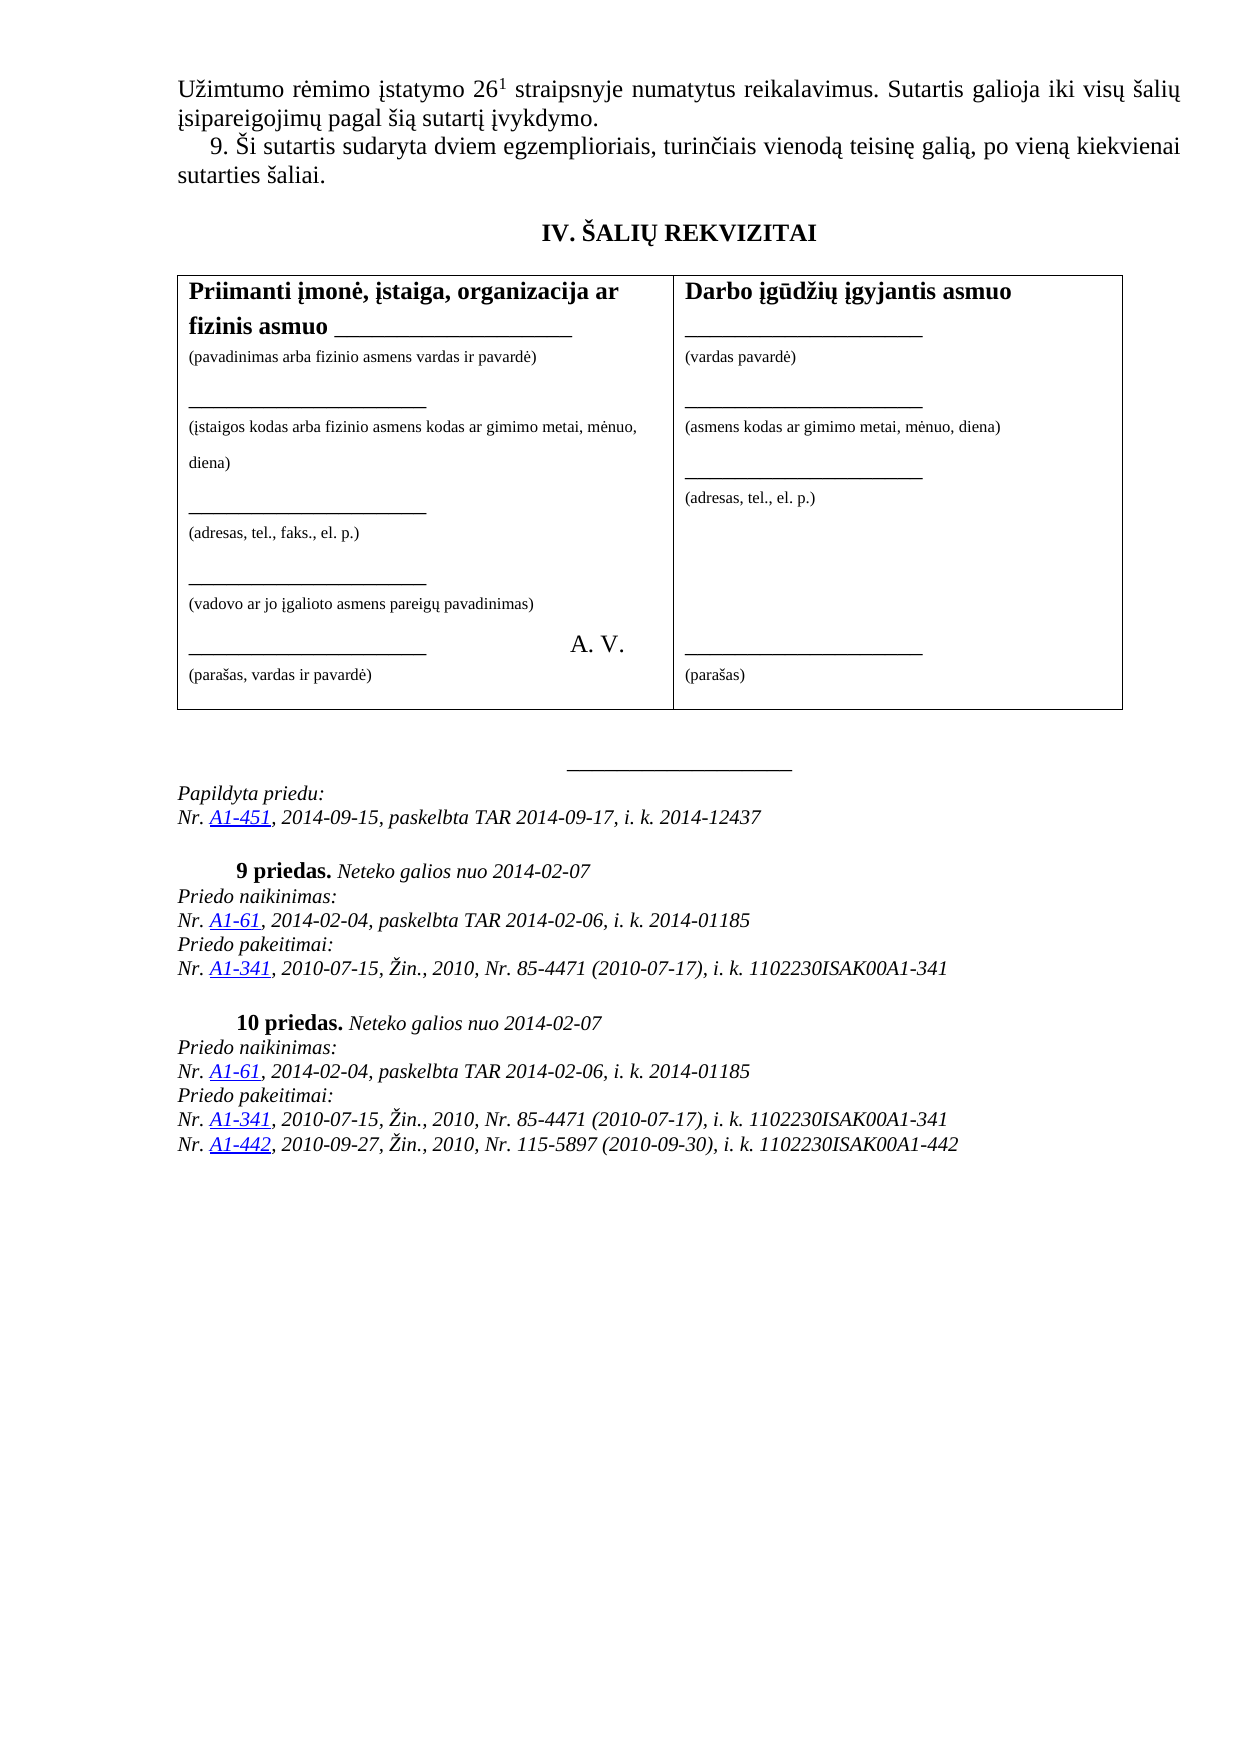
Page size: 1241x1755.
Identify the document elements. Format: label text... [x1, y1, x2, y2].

table_cell ___________________ (parašas) [674, 629, 1122, 709]
text 10 priedas. Neteko galios nuo 2014-02-07 [177, 1009, 1181, 1035]
text Priedo pakeitimai: [177, 932, 1181, 956]
text Priedo pakeitimai: [177, 1083, 1181, 1107]
text 9. Ši sutartis sudaryta dviem egzemplioriais, turinčiais vienodą teisinę galią, po vieną kiekvienai sutarties šaliai. [177, 131, 1181, 189]
text Nr. A1-341, 2010-07-15, Žin., 2010, Nr. 85-4471 (2010-07-17), i. k. 1102230ISAK00A1-341 [177, 956, 1181, 980]
table_header Priimanti įmonė, įstaiga, organizacija ar fizinis asmuo ___________________ (pavadinimas arba fizinio asmens vardas ir pavardė) ___________________ (įstaigos kodas arba fizinio asmens kodas ar gimimo metai, mėnuo, diena) ___________________ (adresas, tel., faks., el. p.) [178, 276, 673, 559]
text Priedo naikinimas: [177, 884, 1181, 908]
text Nr. A1-451, 2014-09-15, paskelbta TAR 2014-09-17, i. k. 2014-12437 [177, 805, 1181, 829]
text Papildyta priedu: [177, 781, 1181, 805]
text Priedo naikinimas: [177, 1035, 1181, 1059]
table_cell ___________________ A. V. (parašas, vardas ir pavardė) [178, 629, 673, 709]
text Užimtumo rėmimo įstatymo 261 straipsnyje numatytus reikalavimus. Sutartis galioja iki visų šalių įsipareigojimų pagal šią sutartį įvykdymo. [177, 74, 1181, 131]
text 9 priedas. Neteko galios nuo 2014-02-07 [177, 857, 1181, 884]
table_cell ___________________ (vadovo ar jo įgalioto asmens pareigų pavadinimas) [178, 559, 673, 629]
text Nr. A1-341, 2010-07-15, Žin., 2010, Nr. 85-4471 (2010-07-17), i. k. 1102230ISAK00A1-341 [177, 1107, 1181, 1131]
text IV. ŠALIŲ REKVIZITAI [177, 218, 1181, 246]
text __________________ [177, 745, 1181, 774]
table_header Darbo įgūdžių įgyjantis asmuo ___________________ (vardas pavardė) ___________________ (asmens kodas ar gimimo metai, mėnuo, diena) ___________________ (adresas, tel., el. p.) [674, 276, 1122, 559]
text Nr. A1-442, 2010-09-27, Žin., 2010, Nr. 115-5897 (2010-09-30), i. k. 1102230ISAK00A1-442 [177, 1131, 1181, 1156]
text Nr. A1-61, 2014-02-04, paskelbta TAR 2014-02-06, i. k. 2014-01185 [177, 908, 1181, 932]
text Nr. A1-61, 2014-02-04, paskelbta TAR 2014-02-06, i. k. 2014-01185 [177, 1059, 1181, 1083]
table_cell [674, 559, 1122, 629]
